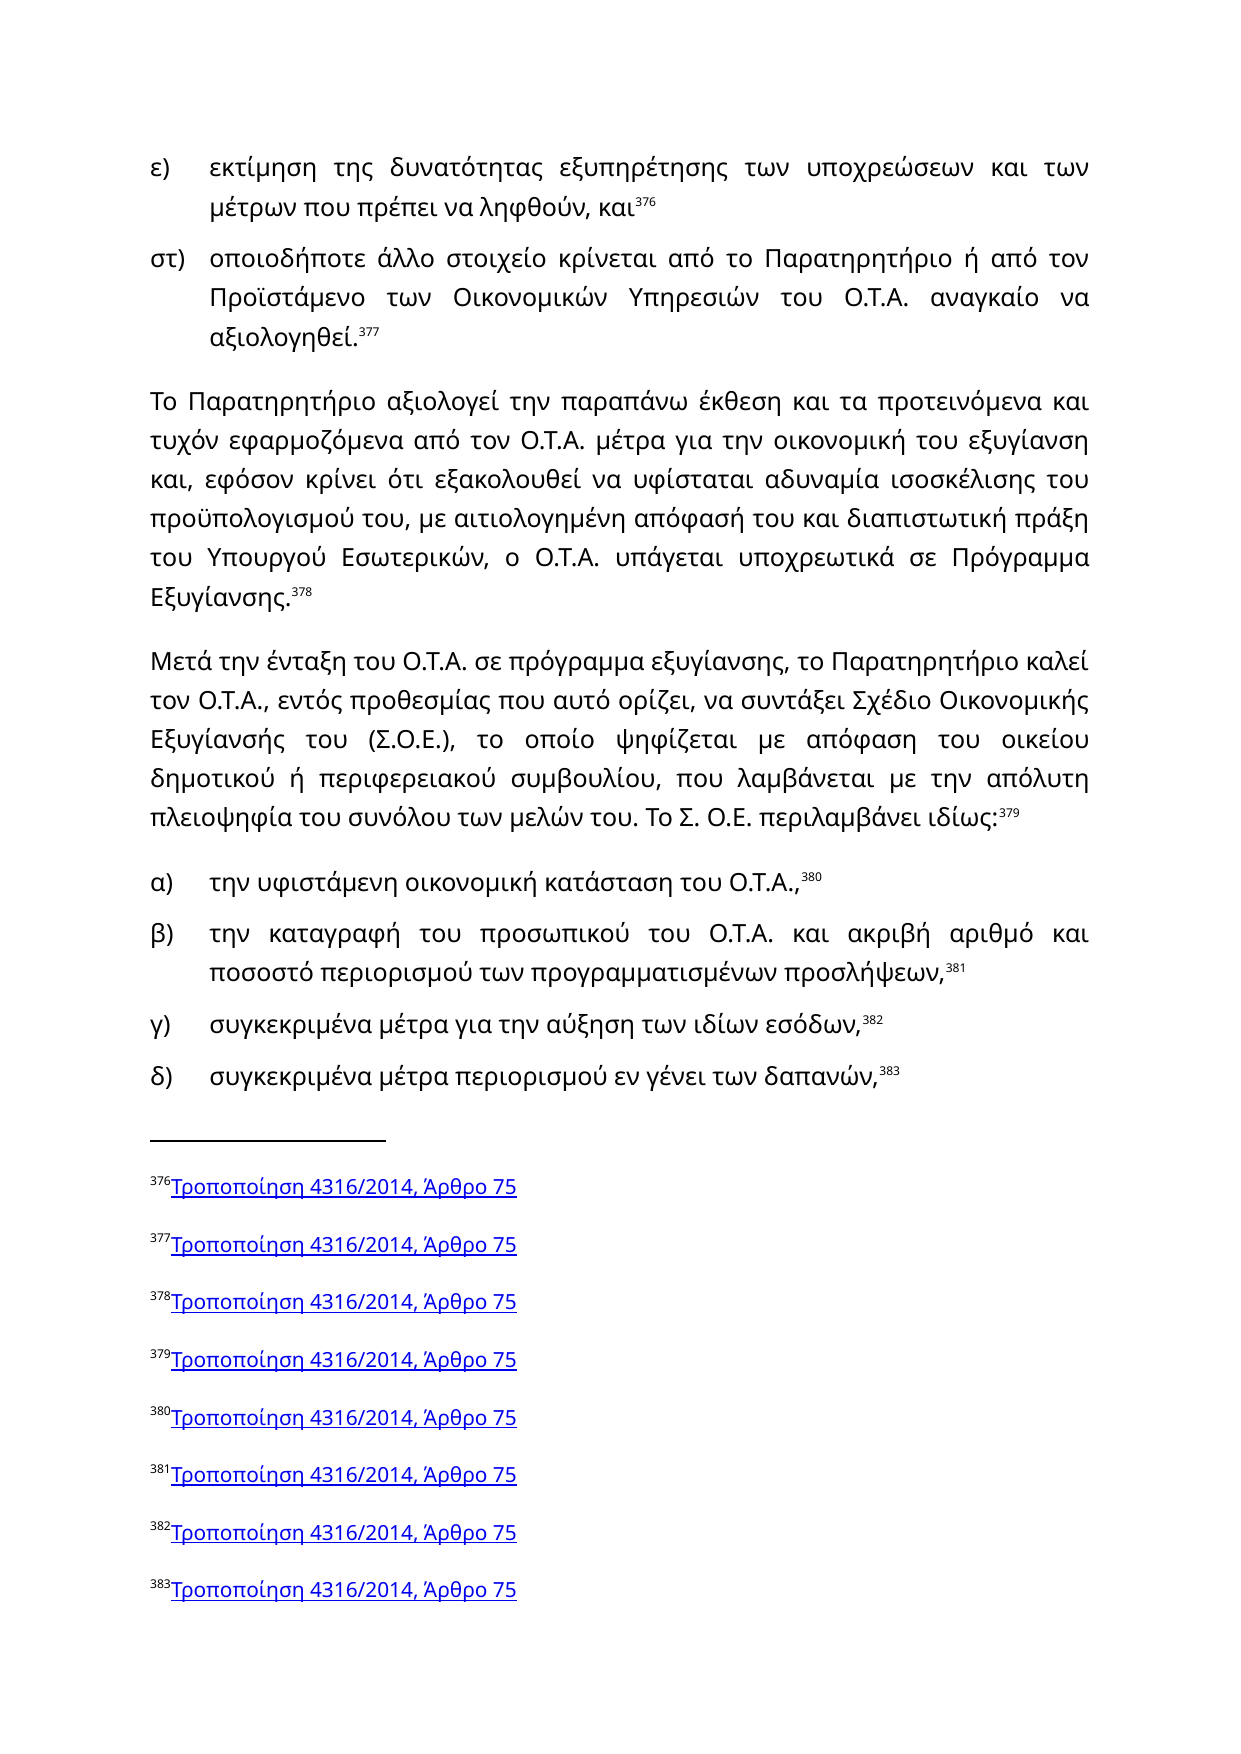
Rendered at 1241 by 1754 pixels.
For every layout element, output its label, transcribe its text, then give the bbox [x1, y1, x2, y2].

text Μετά την ένταξη του Ο.Τ.Α. σε πρόγραμμα εξυγίανσης, το Παρατηρητήριο καλεί τον Ο.Τ.Α., εντός προθεσμίας που αυτό ορίζει, να συντάξει Σχέδιο Οικονομικής Εξυγίανσής του (Σ.Ο.Ε.), το οποίο ψηφίζεται με απόφαση του οικείου δημοτικού ή περιφερειακού συμβουλίου, που λαμβάνεται με την απόλυτη πλειοψηφία του συνόλου των μελών του. Το Σ. Ο.Ε. περιλαμβάνει ιδίως: [150, 643, 1090, 834]
text Τροποποίηση 4316/2014, Άρθρο 75 [150, 1172, 1090, 1201]
text Τροποποίηση 4316/2014, Άρθρο 75 [150, 1576, 1090, 1604]
text Τροποποίηση 4316/2014, Άρθρο 75 [150, 1460, 1090, 1489]
text Τροποποίηση 4316/2014, Άρθρο 75 [150, 1518, 1090, 1546]
text Το Παρατηρητήριο αξιολογεί την παραπάνω έκθεση και τα προτεινόμενα και τυχόν εφαρμοζόμενα από τον Ο.Τ.Α. μέτρα για την οικονομική του εξυγίανση και, εφόσον κρίνει ότι εξακολουθεί να υφίσταται αδυναμία ισοσκέλισης του προϋπολογισμού του, με αιτιολογημένη απόφασή του και διαπιστωτική πράξη του Υπουργού Εσωτερικών, ο Ο.Τ.Α. υπάγεται υποχρεωτικά σε Πρόγραμμα Εξυγίανσης. [150, 383, 1090, 613]
list στ) οποιοδήποτε άλλο στοιχείο κρίνεται από το Παρατηρητήριο ή από τον Προϊστάμενο των Οικονομικών Υπηρεσιών του Ο.Τ.Α. αναγκαίο να αξιολογηθεί. [150, 241, 1090, 353]
list β) την καταγραφή του προσωπικού του Ο.Τ.Α. και ακριβή αριθμό και ποσοστό περιορισμού των προγραμματισμένων προσλήψεων, [150, 916, 1090, 989]
list γ) συγκεκριμένα μέτρα για την αύξηση των ιδίων εσόδων, [150, 1007, 1090, 1041]
text Τροποποίηση 4316/2014, Άρθρο 75 [150, 1345, 1090, 1373]
list δ) συγκεκριμένα μέτρα περιορισμού εν γένει των δαπανών, [150, 1058, 1090, 1092]
text Τροποποίηση 4316/2014, Άρθρο 75 [150, 1287, 1090, 1316]
text Τροποποίηση 4316/2014, Άρθρο 75 [150, 1403, 1090, 1431]
list ε) εκτίμηση της δυνατότητας εξυπηρέτησης των υποχρεώσεων και των μέτρων που πρέπει να ληφθούν, και [150, 150, 1090, 223]
list α) την υφιστάμενη οικονομική κατάσταση του Ο.Τ.Α., [150, 864, 1090, 898]
text Τροποποίηση 4316/2014, Άρθρο 75 [150, 1230, 1090, 1258]
